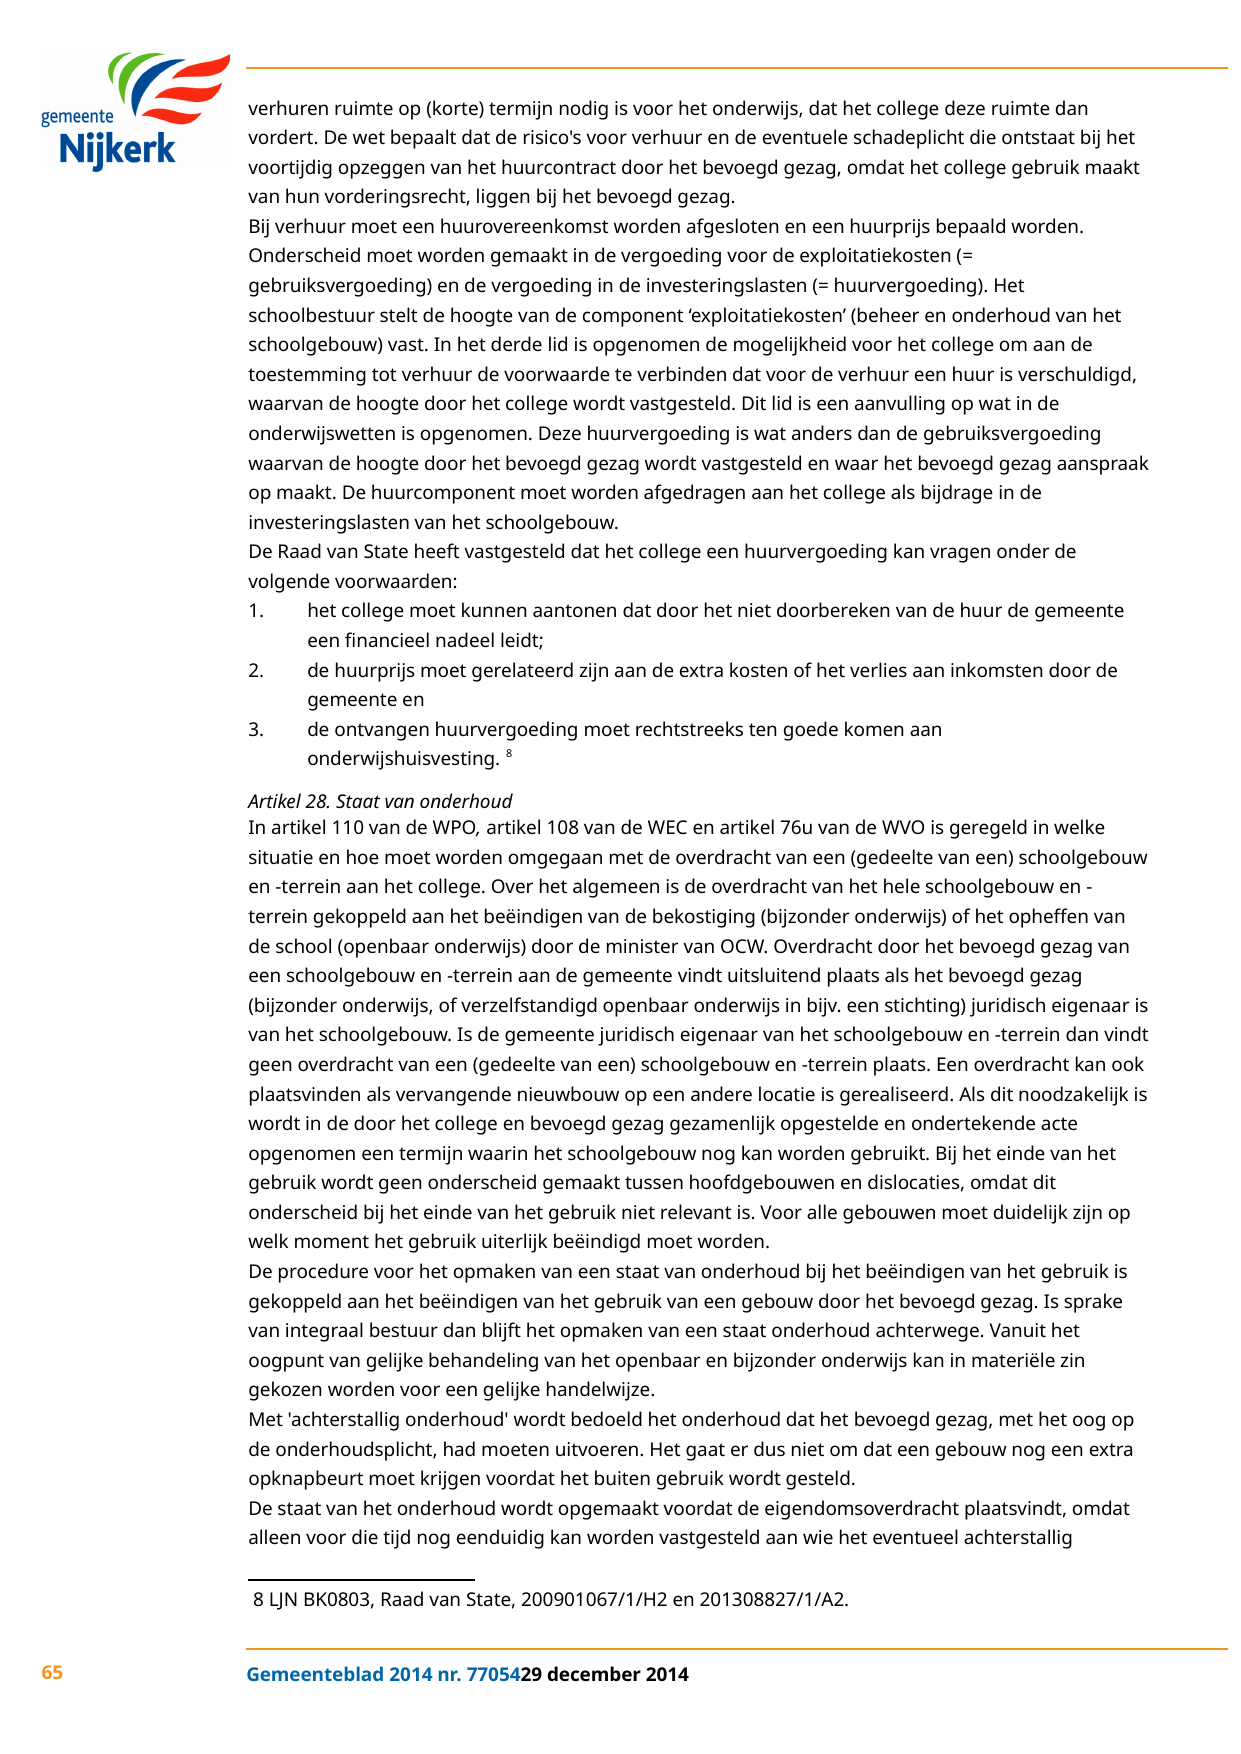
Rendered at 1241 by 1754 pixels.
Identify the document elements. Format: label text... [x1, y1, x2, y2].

text Artikel 28. Staat van onderhoud [248, 789, 1152, 814]
text De procedure voor het opmaken van een staat van onderhoud bij het beëindigen van het gebruik is gekoppeld aan het beëindigen van het gebruik van een gebouw door het bevoegd gezag. Is sprake van integraal bestuur dan blijft het opmaken van een staat onderhoud achterwege. Vanuit het oogpunt van gelijke behandeling van het openbaar en bijzonder onderwijs kan in materiële zin gekozen worden voor een gelijke handelwijze. [248, 1258, 1152, 1402]
list de ontvangen huurvergoeding moet rechtstreeks ten goede komen aan onderwijshuisvesting. [248, 716, 1152, 771]
list de huurprijs moet gerelateerd zijn aan de extra kosten of het verlies aan inkomsten door de gemeente en [248, 657, 1152, 712]
text Bij verhuur moet een huurovereenkomst worden afgesloten en een huurprijs bepaald worden. Onderscheid moet worden gemaakt in de vergoeding voor de exploitatiekosten (= gebruiksvergoeding) en de vergoeding in de investeringslasten (= huurvergoeding). Het schoolbestuur stelt de hoogte van de component ‘exploitatiekosten’ (beheer en onderhoud van het schoolgebouw) vast. In het derde lid is opgenomen de mogelijkheid voor het college om aan de toestemming tot verhuur de voorwaarde te verbinden dat voor de verhuur een huur is verschuldigd, waarvan de hoogte door het college wordt vastgesteld. Dit lid is een aanvulling op wat in de onderwijswetten is opgenomen. Deze huurvergoeding is wat anders dan de gebruiksvergoeding waarvan de hoogte door het bevoegd gezag wordt vastgesteld en waar het bevoegd gezag aanspraak op maakt. De huurcomponent moet worden afgedragen aan het college als bijdrage in de investeringslasten van het schoolgebouw. [248, 213, 1152, 535]
text De staat van het onderhoud wordt opgemaakt voordat de eigendomsoverdracht plaatsvindt, omdat alleen voor die tijd nog eenduidig kan worden vastgesteld aan wie het eventueel achterstallig [248, 1495, 1152, 1550]
list het college moet kunnen aantonen dat door het niet doorbereken van de huur de gemeente een financieel nadeel leidt; [248, 598, 1152, 653]
text De Raad van State heeft vastgesteld dat het college een huurvergoeding kan vragen onder de volgende voorwaarden: [248, 538, 1152, 594]
list LJN BK0803, Raad van State, 200901067/1/H2 en 201308827/1/A2. [248, 1586, 1152, 1612]
picture [41, 47, 231, 172]
text In artikel 110 van de WPO, artikel 108 van de WEC en artikel 76u van de WVO is geregeld in welke situatie en hoe moet worden omgegaan met de overdracht van een (gedeelte van een) schoolgebouw en -terrein aan het college. Over het algemeen is de overdracht van het hele schoolgebouw en -terrein gekoppeld aan het beëindigen van de bekostiging (bijzonder onderwijs) of het opheffen van de school (openbaar onderwijs) door de minister van OCW. Overdracht door het bevoegd gezag van een schoolgebouw en -terrein aan de gemeente vindt uitsluitend plaats als het bevoegd gezag (bijzonder onderwijs, of verzelfstandigd openbaar onderwijs in bijv. een stichting) juridisch eigenaar is van het schoolgebouw. Is de gemeente juridisch eigenaar van het schoolgebouw en -terrein dan vindt geen overdracht van een (gedeelte van een) schoolgebouw en -terrein plaats. Een overdracht kan ook plaatsvinden als vervangende nieuwbouw op een andere locatie is gerealiseerd. Als dit noodzakelijk is wordt in de door het college en bevoegd gezag gezamenlijk opgestelde en ondertekende acte opgenomen een termijn waarin het schoolgebouw nog kan worden gebruikt. Bij het einde van het gebruik wordt geen onderscheid gemaakt tussen hoofdgebouwen en dislocaties, omdat dit onderscheid bij het einde van het gebruik niet relevant is. Voor alle gebouwen moet duidelijk zijn op welk moment het gebruik uiterlijk beëindigd moet worden. [248, 814, 1152, 1254]
text verhuren ruimte op (korte) termijn nodig is voor het onderwijs, dat het college deze ruimte dan vordert. De wet bepaalt dat de risico's voor verhuur en de eventuele schadeplicht die ontstaat bij het voortijdig opzeggen van het huurcontract door het bevoegd gezag, omdat het college gebruik maakt van hun vorderingsrecht, liggen bij het bevoegd gezag. [248, 95, 1152, 209]
text Met 'achterstallig onderhoud' wordt bedoeld het onderhoud dat het bevoegd gezag, met het oog op de onderhoudsplicht, had moeten uitvoeren. Het gaat er dus niet om dat een gebouw nog een extra opknapbeurt moet krijgen voordat het buiten gebruik wordt gesteld. [248, 1406, 1152, 1491]
